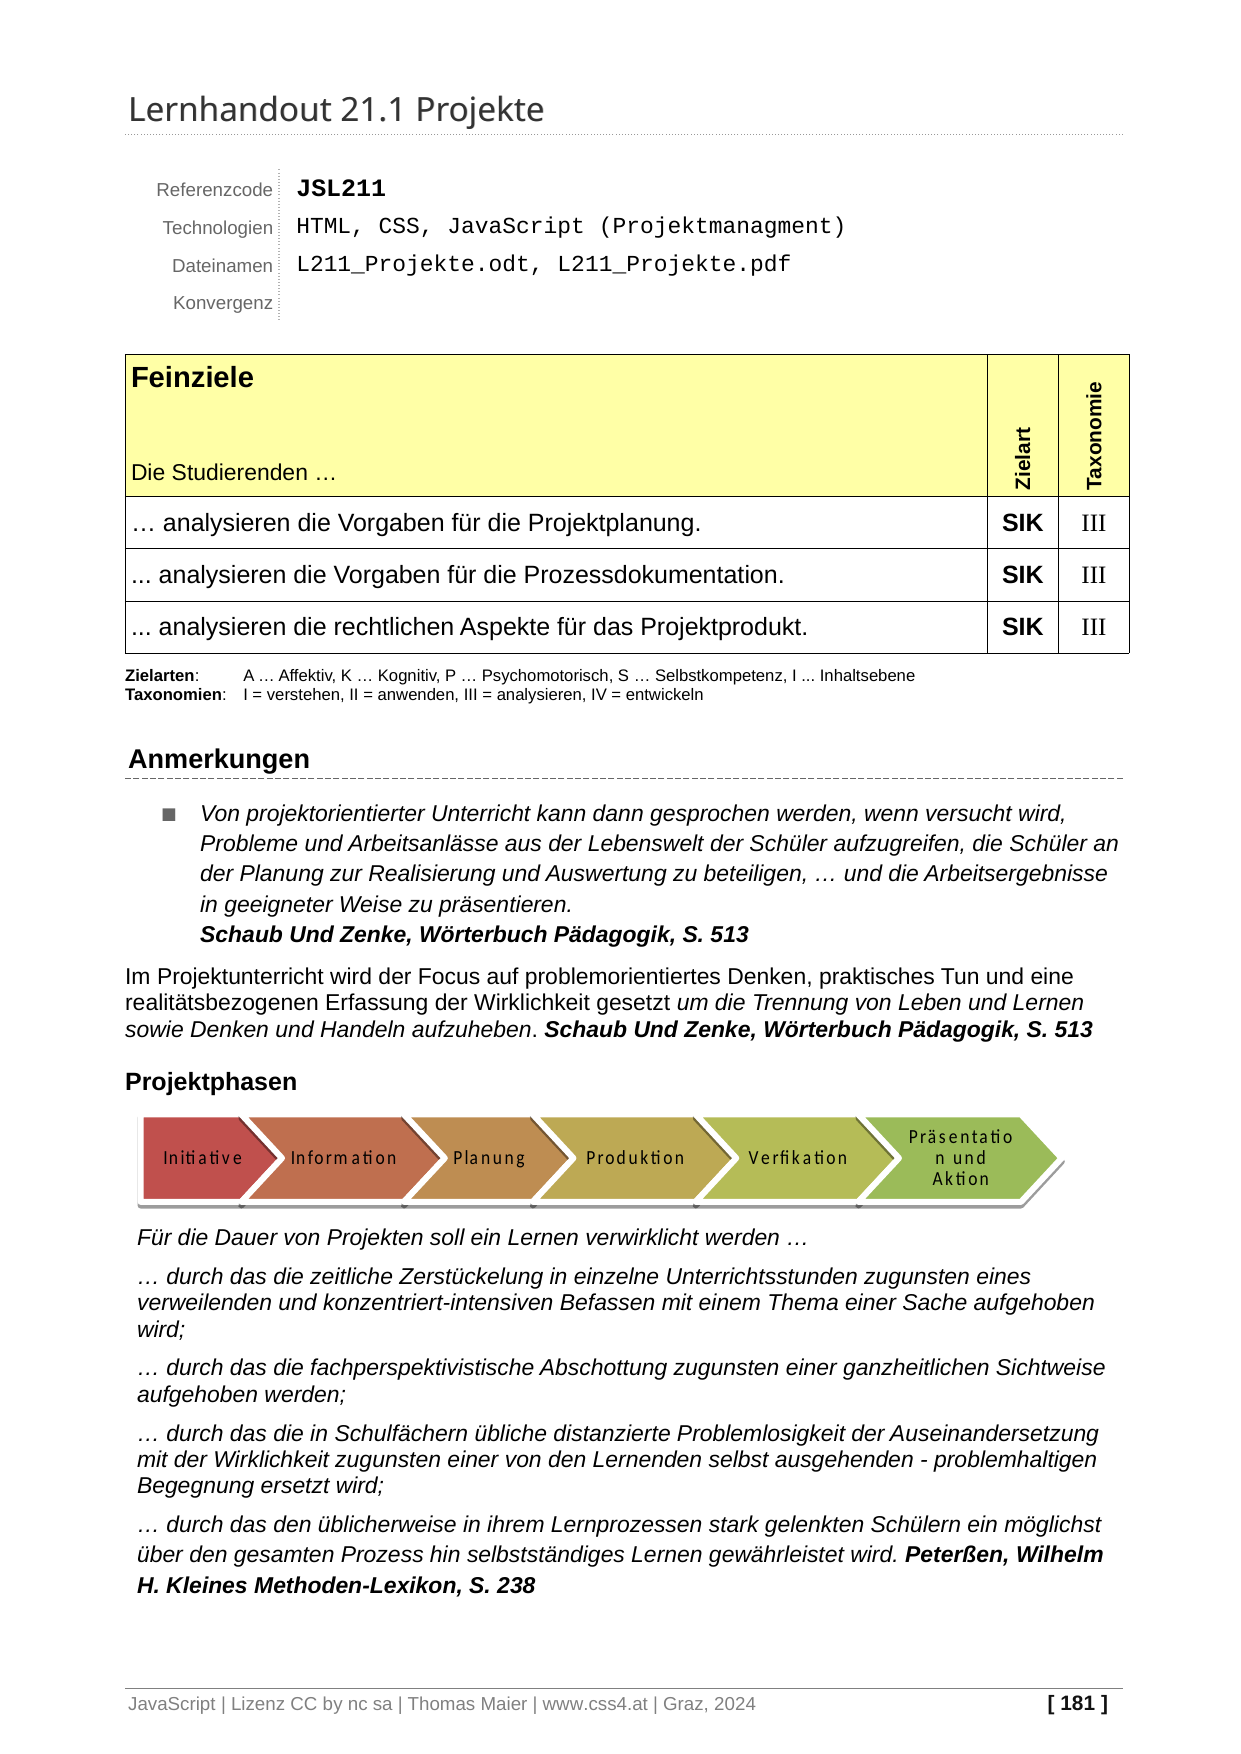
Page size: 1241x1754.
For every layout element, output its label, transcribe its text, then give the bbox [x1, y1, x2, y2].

text Projektphasen [125, 1067, 1123, 1095]
table_cell Konvergenz [125, 284, 278, 321]
text … durch das die zeitliche Zerstückelung in einzelne Unterrichtsstunden zugunsten eines verweilenden und konzentriert-intensiven Befassen mit einem Thema einer Sache aufgehoben wird; [137, 1263, 1123, 1342]
list Von projektorientierter Unterricht kann dann gesprochen werden, wenn versucht wird, Probleme und Arbeitsanlässe aus der Lebenswelt der Schüler aufzugreifen, die Schüler an der Planung zur Realisierung und Auswertung zu beteiligen, … und die Arbeitsergebnisse in geeigneter Weise zu präsentieren. Schaub Und Zenke, Wörterbuch Pädagogik, S. 513 [162, 800, 1123, 947]
table_header Taxonomie [1059, 355, 1129, 496]
table_header Referenzcode [125, 169, 278, 209]
table_cell HTML, CSS, JavaScript (Projektmanagment) [279, 209, 1129, 247]
table_cell SIK [988, 602, 1058, 653]
table_cell III [1059, 602, 1129, 653]
subtitle Lernhandout 21.1 Projekte [125, 83, 1123, 134]
table_cell III [1059, 549, 1129, 601]
table_header Feinziele Die Studierenden … [126, 355, 987, 496]
table_cell [279, 284, 1129, 321]
text Für die Dauer von Projekten soll ein Lernen verwirklicht werden … [137, 1224, 1123, 1250]
table_header Zielart [988, 355, 1058, 496]
text … durch das die fachperspektivistische Abschottung zugunsten einer ganzheitlichen Sichtweise aufgehoben werden; [137, 1354, 1123, 1407]
table_cell Dateinamen [125, 247, 278, 284]
table_cell SIK [988, 549, 1058, 601]
text Im Projektunterricht wird der Focus auf problemorientiertes Denken, praktisches Tun und eine realitätsbezogenen Erfassung der Wirklichkeit gesetzt um die Trennung von Leben und Lernen sowie Denken und Handeln aufzuheben. Schaub Und Zenke, Wörterbuch Pädagogik, S. 513 [125, 963, 1123, 1042]
text Zielarten: A … Affektiv, K … Kognitiv, P … Psychomotorisch, S … Selbstkompetenz, I ... Inhaltsebene Taxonomien: I = verstehen, II = anwenden, III = analysieren, IV = entwickeln [125, 665, 1123, 704]
table_cell Technologien [125, 209, 278, 247]
table_cell SIK [988, 497, 1058, 548]
table_cell ... analysieren die rechtlichen Aspekte für das Projektprodukt. [126, 602, 987, 653]
table_cell L211_Projekte.odt, L211_Projekte.pdf [279, 247, 1129, 284]
table_cell ... analysieren die Vorgaben für die Prozessdokumentation. [126, 549, 987, 601]
text … durch das die in Schulfächern übliche distanzierte Problemlosigkeit der Auseinandersetzung mit der Wirklichkeit zugunsten einer von den Lernenden selbst ausgehenden - problemhaltigen Begegnung ersetzt wird; [137, 1419, 1123, 1499]
table_cell III [1059, 497, 1129, 548]
table_header JSL211 [279, 169, 1129, 209]
table_cell … analysieren die Vorgaben für die Projektplanung. [126, 497, 987, 548]
text Anmerkungen [125, 740, 1123, 778]
text … durch das den üblicherweise in ihrem Lernprozessen stark gelenkten Schülern ein möglichst über den gesamten Prozess hin selbstständiges Lernen gewährleistet wird. Peterßen, Wilhelm H. Kleines Methoden-Lexikon, S. 238 [137, 1511, 1123, 1598]
